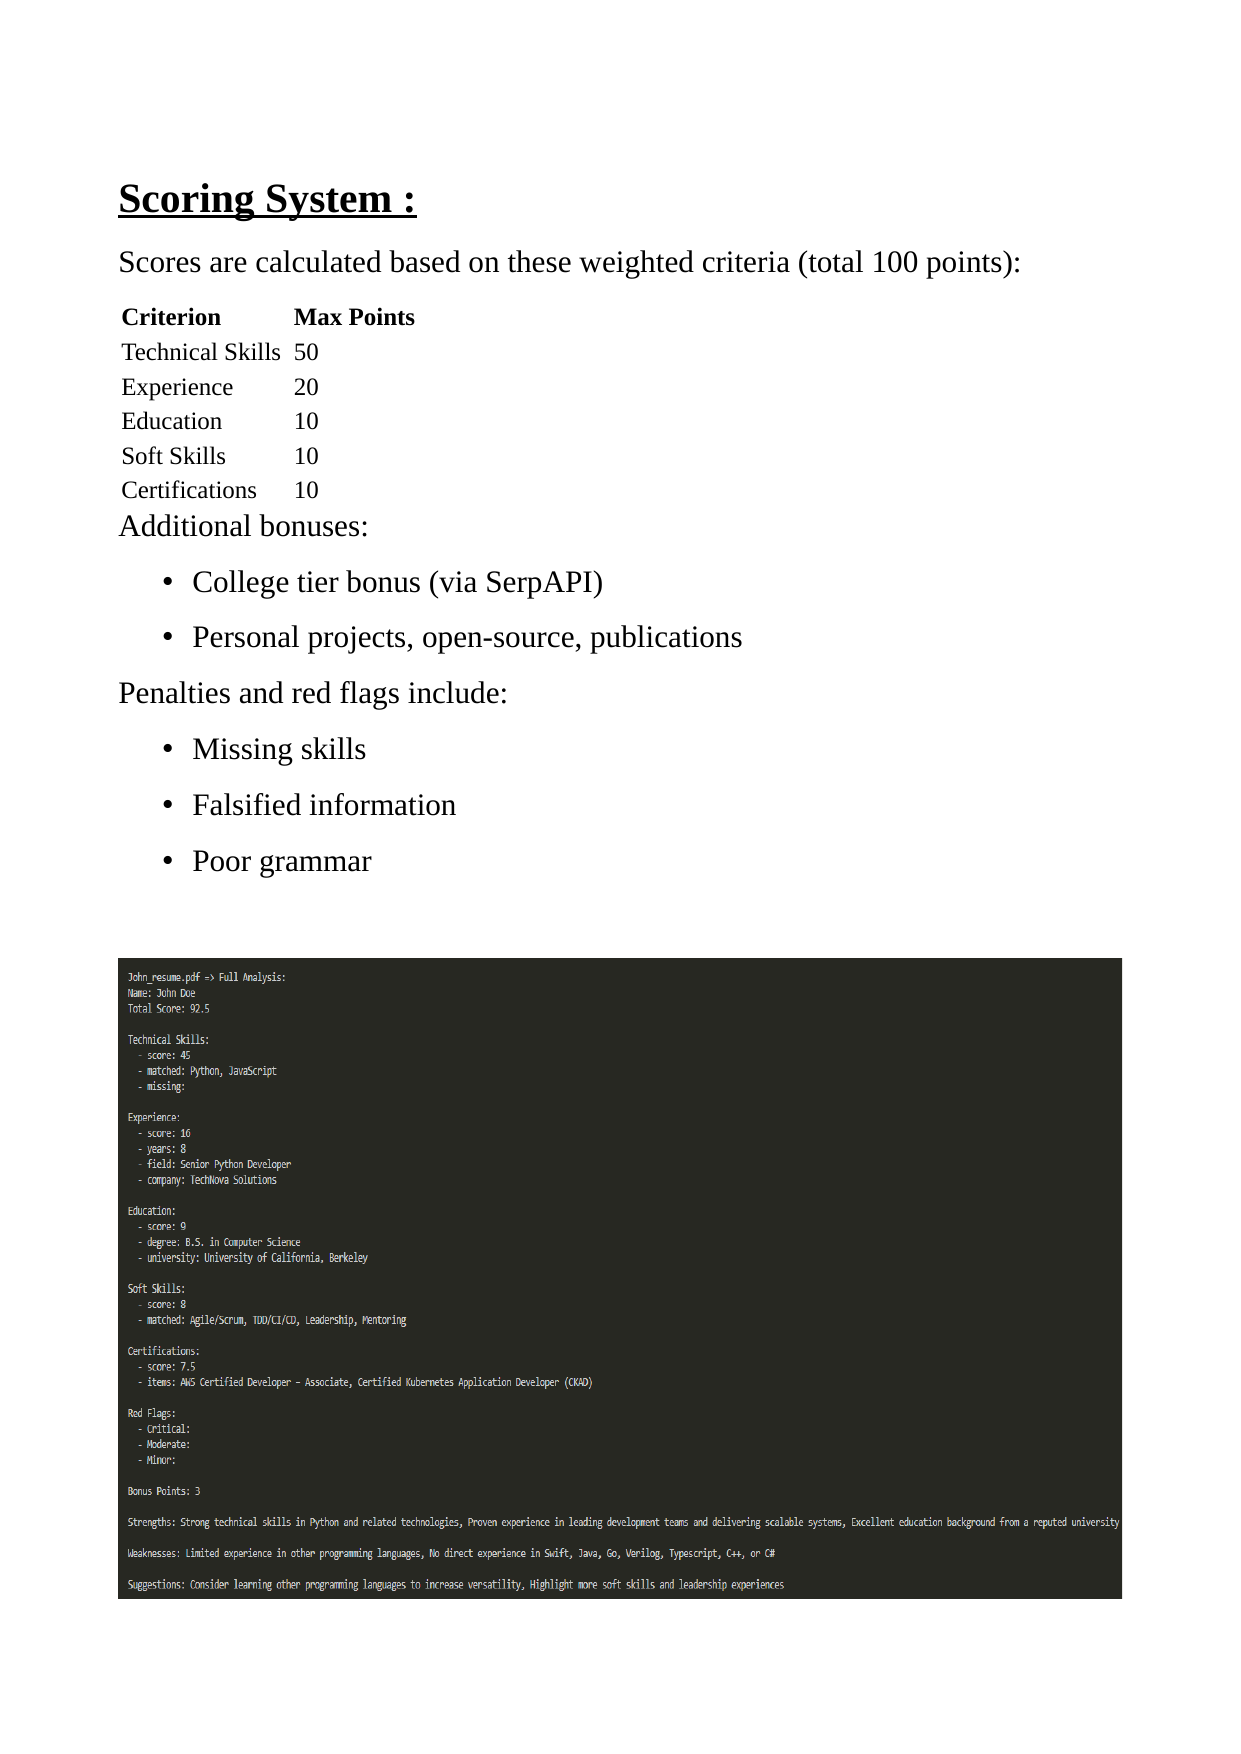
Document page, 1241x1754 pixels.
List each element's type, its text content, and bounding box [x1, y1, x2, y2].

table_cell 10 [291, 438, 428, 472]
table_cell 50 [291, 334, 428, 369]
table_cell 10 [291, 403, 428, 438]
table_header Max Points [291, 300, 428, 334]
table_header Criterion [118, 300, 291, 334]
table_cell Soft Skills [118, 438, 291, 472]
table_cell 20 [291, 369, 428, 403]
table_cell Education [118, 403, 291, 438]
list Missing skills [162, 730, 1122, 766]
table_cell Certifications [118, 473, 291, 507]
list Personal projects, open-source, publications [162, 619, 1122, 654]
list Falsified information [162, 786, 1122, 822]
text Penalties and red flags include: [118, 674, 1122, 710]
table_cell Technical Skills [118, 334, 291, 369]
list Poor grammar [162, 842, 1122, 878]
text Additional bonuses: [118, 507, 1122, 543]
table_cell 10 [291, 473, 428, 507]
table_cell Experience [118, 369, 291, 403]
text Scoring System : [118, 174, 1122, 222]
text Scores are calculated based on these weighted criteria (total 100 points): [118, 244, 1122, 279]
list College tier bonus (via SerpAPI) [162, 563, 1122, 599]
